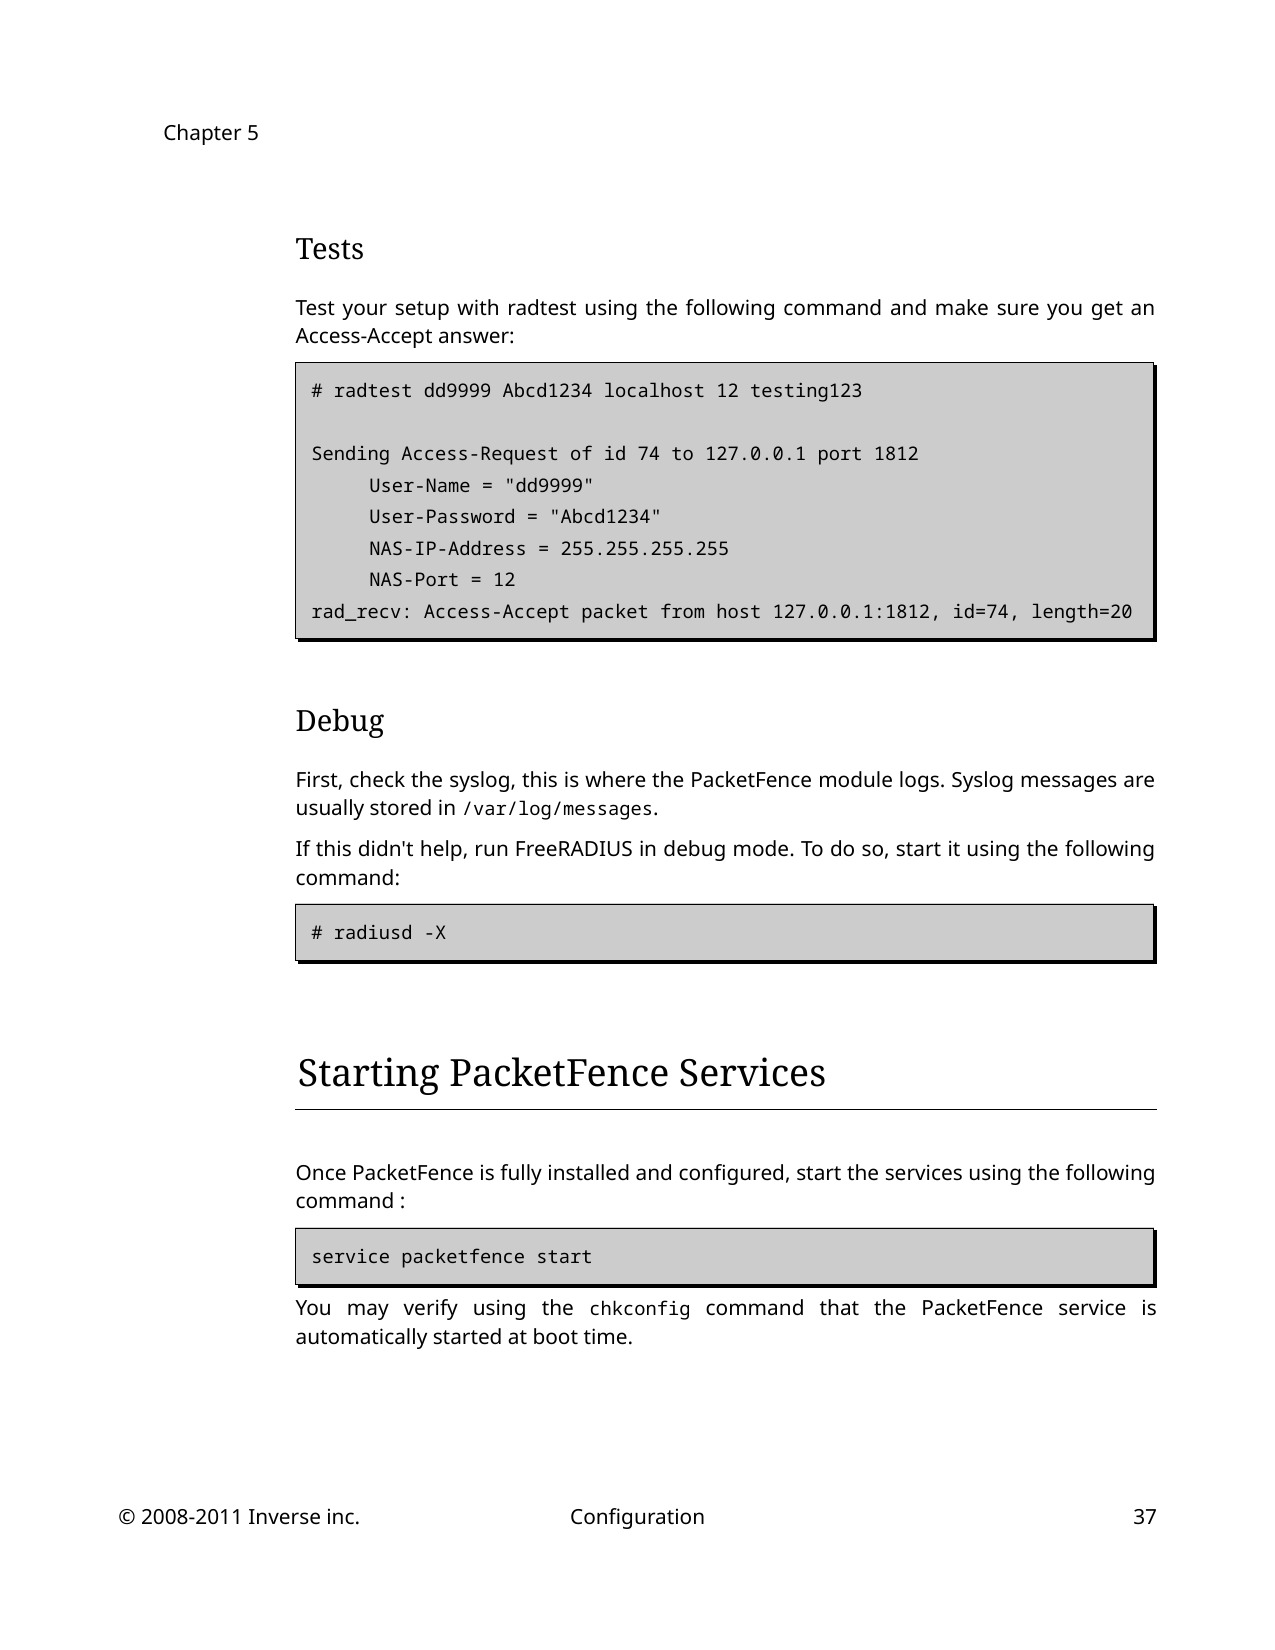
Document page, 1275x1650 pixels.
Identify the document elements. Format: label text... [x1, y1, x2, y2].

subtitle Debug [295, 700, 1157, 740]
subtitle Tests [295, 228, 1157, 268]
text # radiusd -X [296, 905, 1153, 960]
text You may verify using the chkconfig command that the PacketFence service is automatically started at boot time. [295, 1293, 1157, 1350]
text NAS-Port = 12 [296, 551, 1153, 582]
text User-Password = "Abcd1234" [296, 488, 1153, 519]
text If this didn't help, run FreeRADIUS in debug mode. To do so, start it using the following command: [295, 834, 1157, 891]
text NAS-IP-Address = 255.255.255.255 [296, 519, 1153, 551]
text service packetfence start [296, 1229, 1153, 1284]
text Test your setup with radtest using the following command and make sure you get an Access-Accept answer: [295, 293, 1157, 349]
subtitle Starting PacketFence Services [295, 1046, 1157, 1109]
text rad_recv: Access-Accept packet from host 127.0.0.1:1812, id=74, length=20 [296, 582, 1153, 638]
text Once PacketFence is fully installed and configured, start the services using the following command : [295, 1158, 1157, 1215]
text # radtest dd9999 Abcd1234 localhost 12 testing123 [296, 363, 1153, 393]
text First, check the syslog, this is where the PacketFence module logs. Syslog messages are usually stored in /var/log/messages. [295, 765, 1157, 822]
text Sending Access-Request of id 74 to 127.0.0.1 port 1812 [296, 425, 1153, 456]
text User-Name = "dd9999" [296, 456, 1153, 488]
